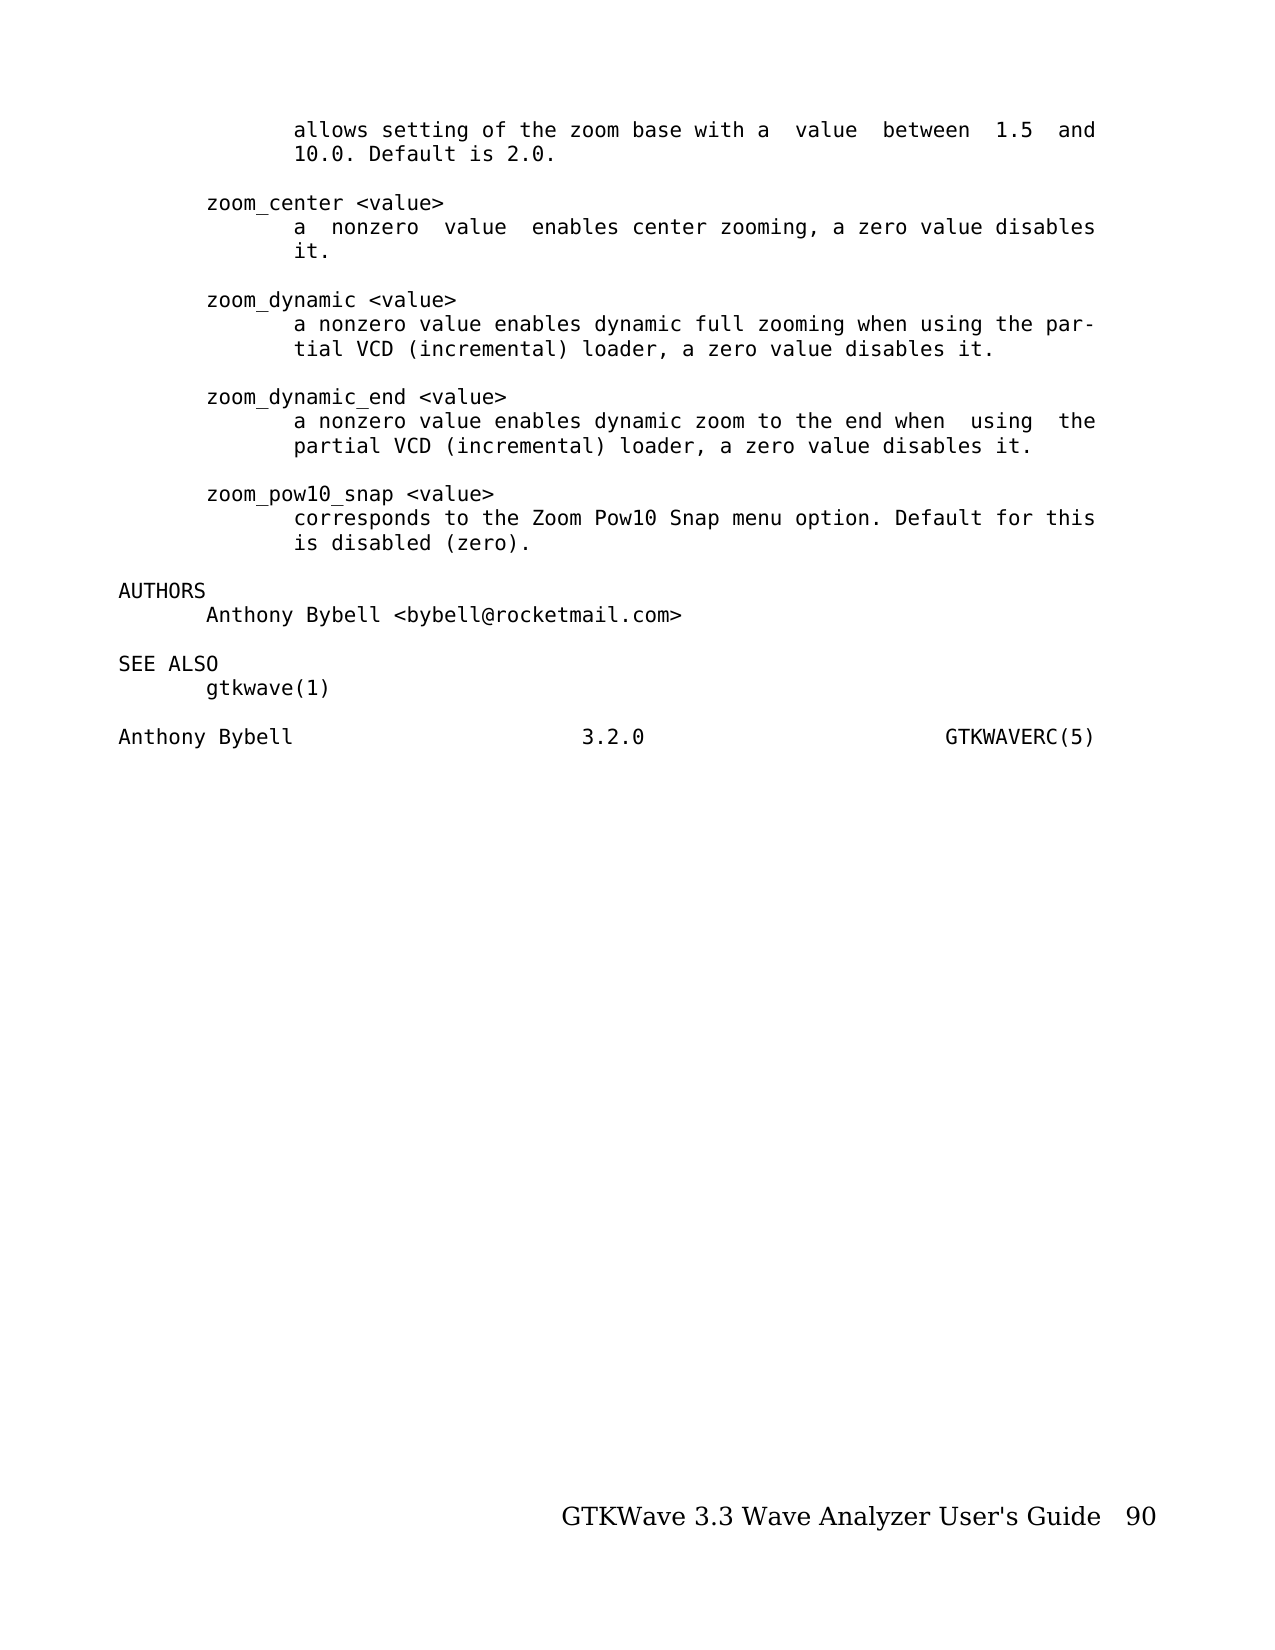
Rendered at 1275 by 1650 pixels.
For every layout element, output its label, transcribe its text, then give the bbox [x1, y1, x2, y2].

text Anthony Bybell 3.2.0 GTKWAVERC(5) [118, 725, 1157, 749]
text a nonzero value enables dynamic zoom to the end when using the [118, 409, 1157, 434]
text zoom_dynamic_end <value> [118, 385, 1157, 409]
text gtkwave(1) [118, 676, 1157, 701]
text corresponds to the Zoom Pow10 Snap menu option. Default for this [118, 506, 1157, 531]
text a nonzero value enables dynamic full zooming when using the par- [118, 312, 1157, 337]
text is disabled (zero). [118, 531, 1157, 555]
text a nonzero value enables center zooming, a zero value disables [118, 215, 1157, 239]
text AUTHORS [118, 579, 1157, 603]
text it. [118, 239, 1157, 264]
text Anthony Bybell <bybell@rocketmail.com> [118, 603, 1157, 628]
text tial VCD (incremental) loader, a zero value disables it. [118, 337, 1157, 361]
text zoom_dynamic <value> [118, 288, 1157, 312]
text zoom_pow10_snap <value> [118, 482, 1157, 506]
text allows setting of the zoom base with a value between 1.5 and [118, 118, 1157, 142]
text SEE ALSO [118, 652, 1157, 676]
text zoom_center <value> [118, 191, 1157, 215]
text partial VCD (incremental) loader, a zero value disables it. [118, 434, 1157, 458]
text 10.0. Default is 2.0. [118, 142, 1157, 167]
